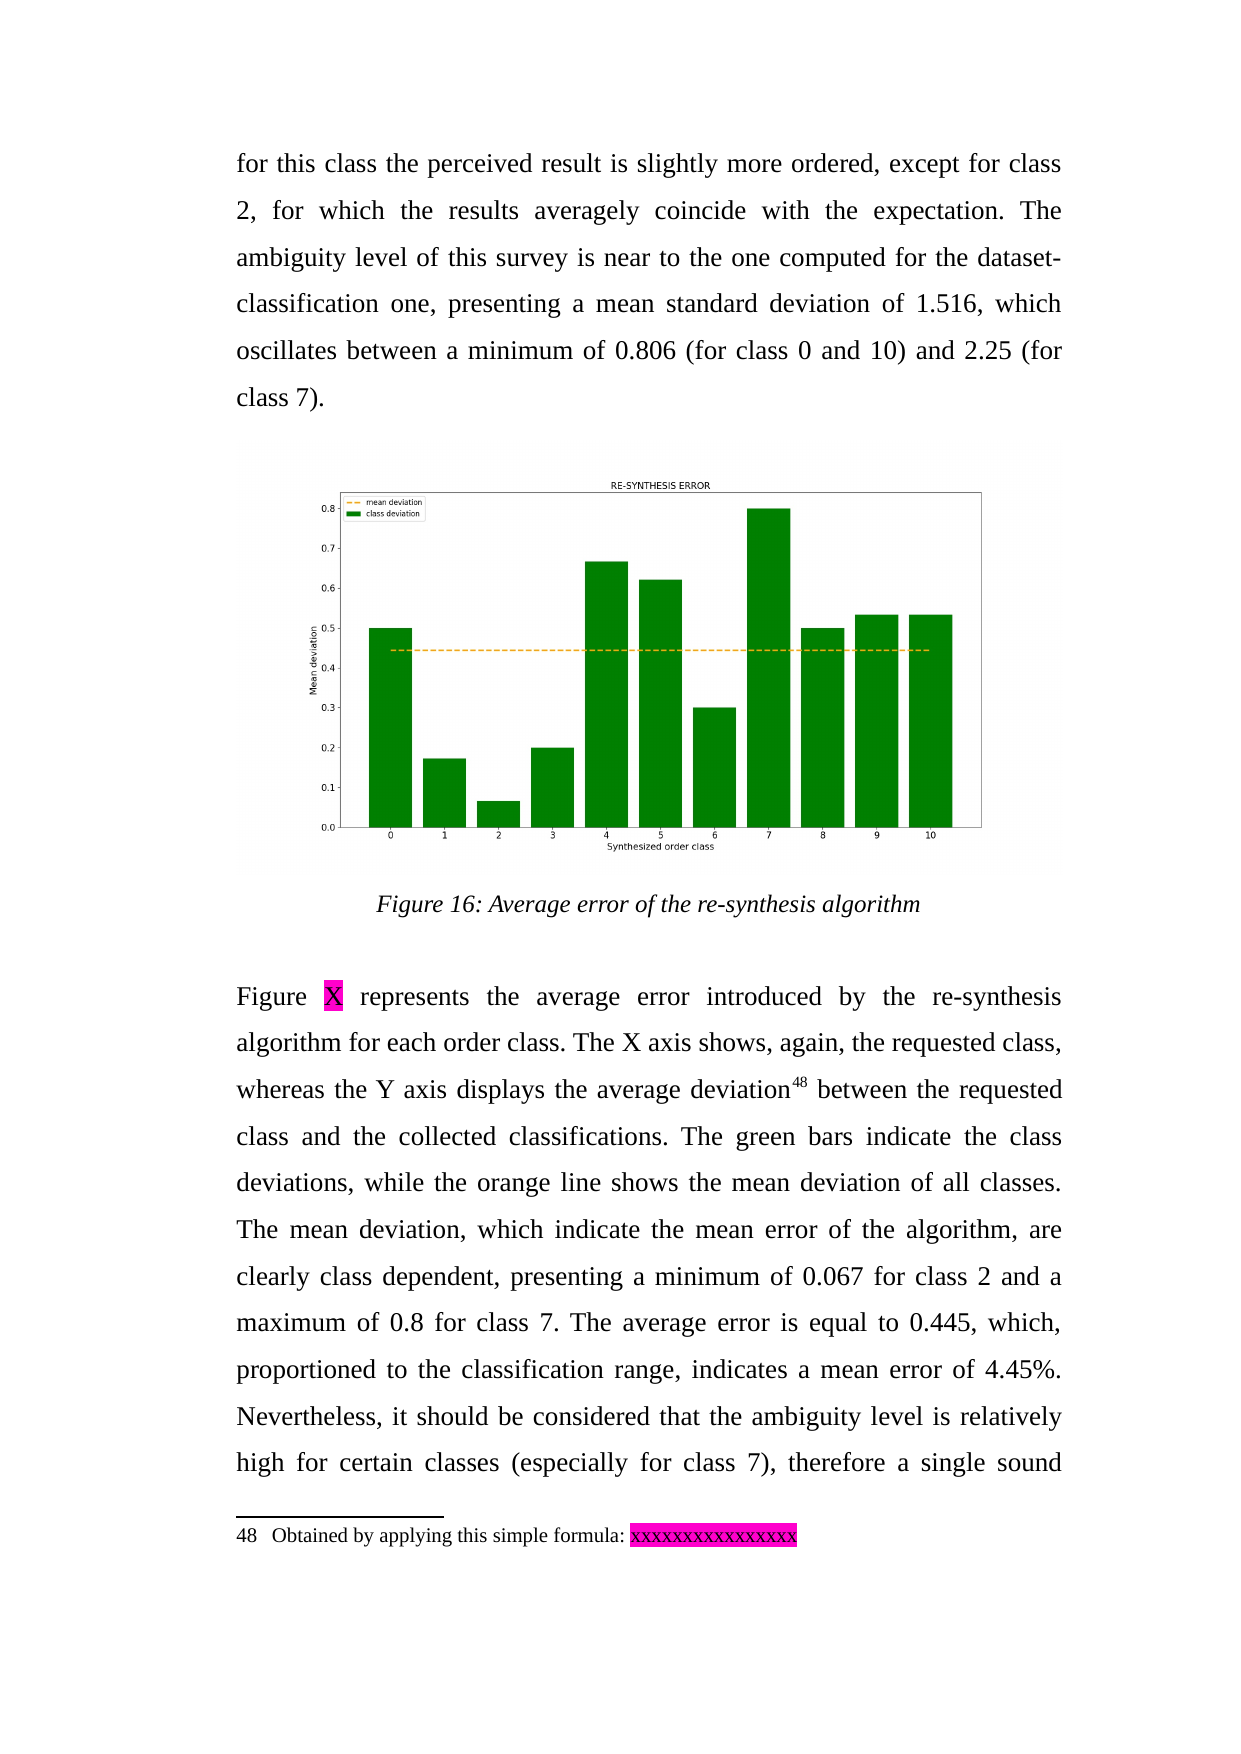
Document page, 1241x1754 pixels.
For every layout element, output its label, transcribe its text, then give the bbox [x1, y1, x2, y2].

text Figure 16: Average error of the re-synthesis algorithm [236, 875, 1063, 918]
text Figure X represents the average error introduced by the re-synthesis algorithm for each order class. The X axis shows, again, the requested class, whereas the Y axis displays the average deviation between the requested class and the collected classifications. The green bars indicate the class deviations, while the orange line shows the mean deviation of all classes. The mean deviation, which indicate the mean error of the algorithm, are clearly class dependent, presenting a minimum of 0.067 for class 2 and a maximum of 0.8 for class 7. The average error is equal to 0.445, which, proportioned to the classification range, indicates a mean error of 4.45%. Nevertheless, it should be considered that the ambiguity level is relatively high for certain classes (especially for class 7), therefore a single sound [236, 980, 1063, 1478]
picture [236, 440, 1063, 875]
text Obtained by applying this simple formula: xxxxxxxxxxxxxxxx [236, 1523, 1063, 1547]
text for this class the perceived result is slightly more ordered, except for class 2, for which the results averagely coincide with the expectation. The ambiguity level of this survey is near to the one computed for the dataset-classification one, presenting a mean standard deviation of 1.516, which oscillates between a minimum of 0.806 (for class 0 and 10) and 2.25 (for class 7). [236, 148, 1063, 412]
